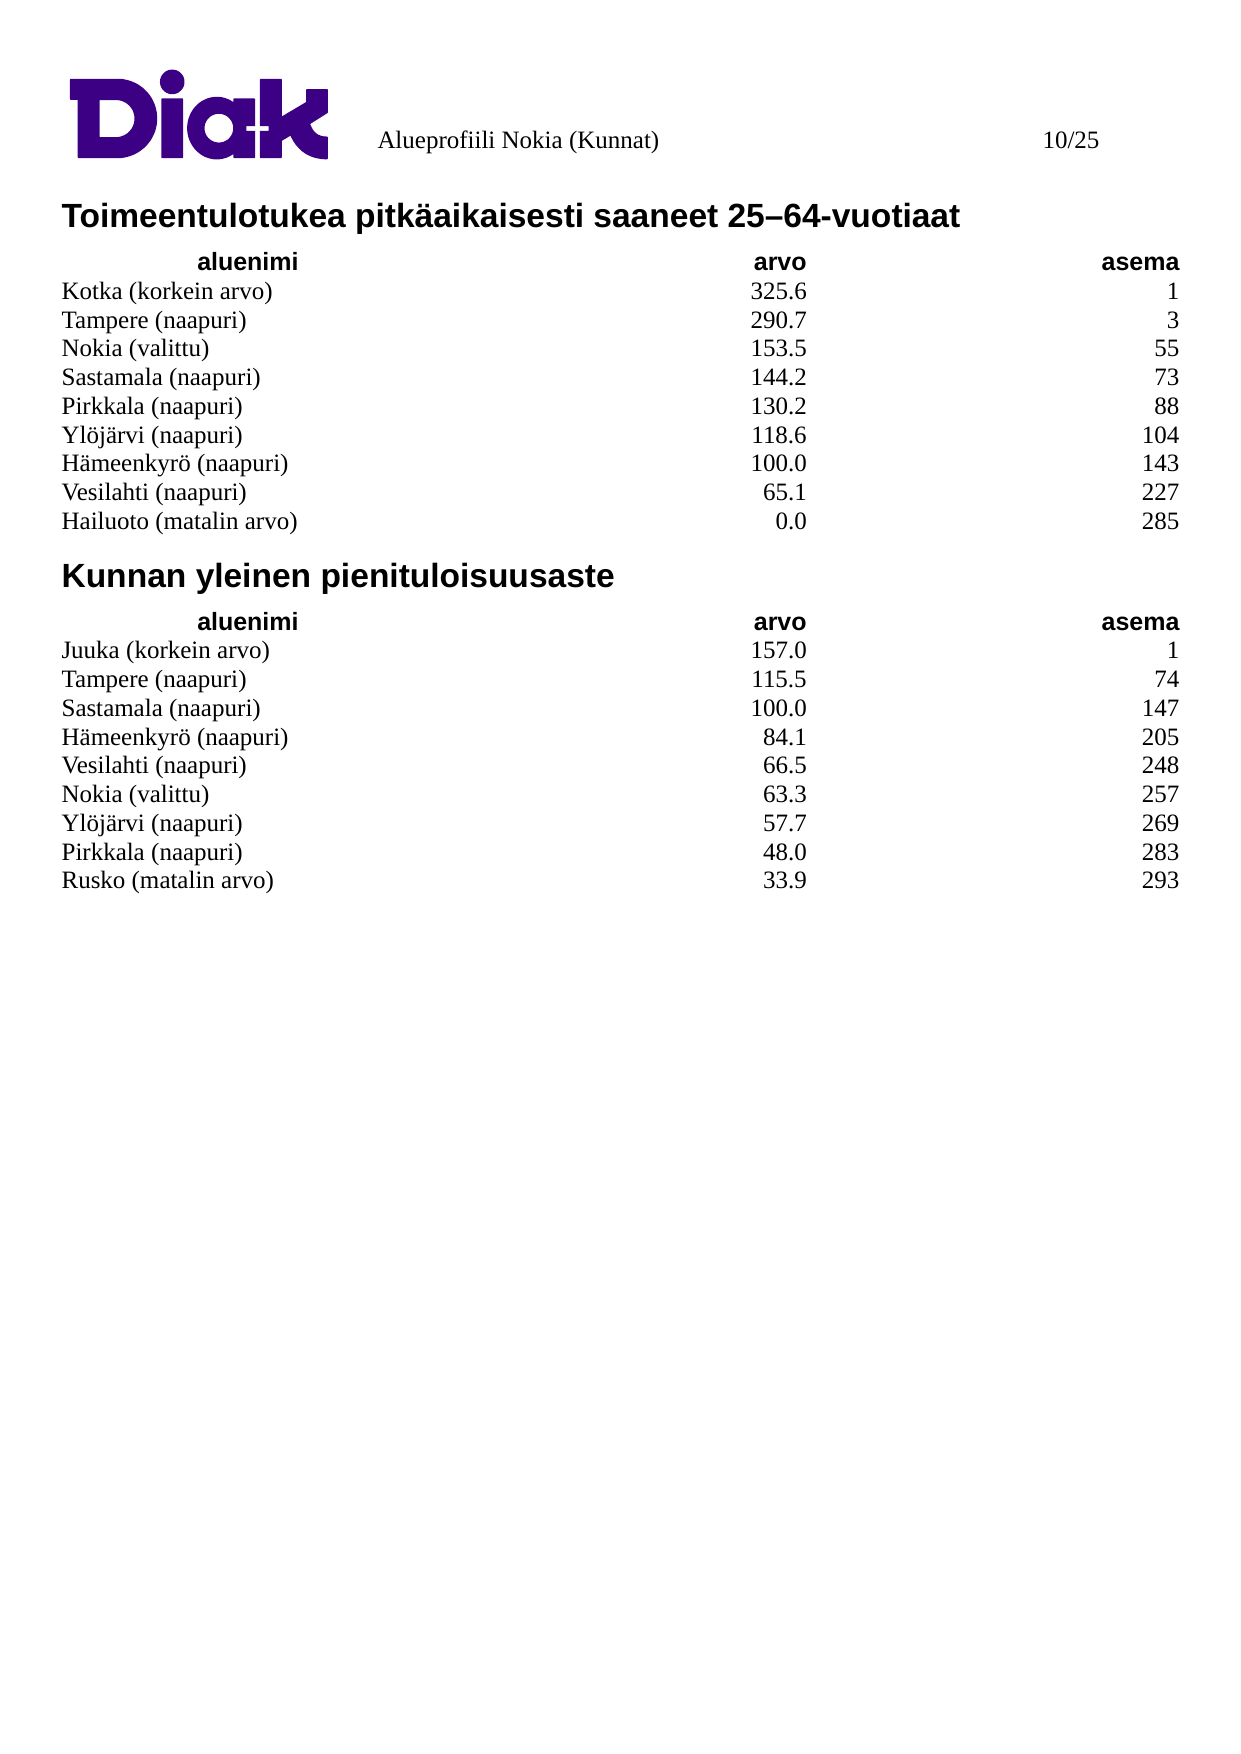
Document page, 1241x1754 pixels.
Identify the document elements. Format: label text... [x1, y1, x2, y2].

table_cell Nokia (valittu) [61, 334, 434, 362]
table_cell 290.7 [434, 305, 806, 333]
table_cell Tampere (naapuri) [61, 664, 434, 693]
table_cell Tampere (naapuri) [61, 305, 434, 333]
table_cell 248 [806, 751, 1179, 779]
table_cell 0.0 [434, 506, 806, 535]
subtitle Toimeentulotukea pitkäaikaisesti saaneet 25–64-vuotiaat [61, 196, 1179, 235]
table_cell Kotka (korkein arvo) [61, 276, 434, 305]
table_cell 74 [806, 664, 1179, 693]
table_header arvo [434, 607, 806, 636]
table_cell 3 [806, 305, 1179, 333]
table_cell 1 [806, 636, 1179, 664]
table_cell Sastamala (naapuri) [61, 362, 434, 391]
table_cell 144.2 [434, 362, 806, 391]
table_cell Hämeenkyrö (naapuri) [61, 722, 434, 751]
table_cell Hämeenkyrö (naapuri) [61, 449, 434, 477]
table_cell 66.5 [434, 751, 806, 779]
table_cell 283 [806, 837, 1179, 866]
table_cell 143 [806, 449, 1179, 477]
table_cell 293 [806, 866, 1179, 894]
table_cell 325.6 [434, 276, 806, 305]
table_cell Hailuoto (matalin arvo) [61, 506, 434, 535]
table_cell 115.5 [434, 664, 806, 693]
table_header asema [806, 247, 1179, 276]
table_cell 33.9 [434, 866, 806, 894]
table_cell 1 [806, 276, 1179, 305]
table_cell 130.2 [434, 391, 806, 420]
table_cell Pirkkala (naapuri) [61, 391, 434, 420]
table_cell 269 [806, 808, 1179, 837]
table_cell Ylöjärvi (naapuri) [61, 808, 434, 837]
table_cell 227 [806, 477, 1179, 506]
table_cell Sastamala (naapuri) [61, 693, 434, 722]
table_header aluenimi [61, 247, 434, 276]
table_header aluenimi [61, 607, 434, 636]
table_cell 285 [806, 506, 1179, 535]
table_cell Pirkkala (naapuri) [61, 837, 434, 866]
table_header arvo [434, 247, 806, 276]
table_cell 57.7 [434, 808, 806, 837]
table_cell 118.6 [434, 420, 806, 448]
table_cell 100.0 [434, 449, 806, 477]
table_cell 157.0 [434, 636, 806, 664]
table_cell 104 [806, 420, 1179, 448]
table_cell Rusko (matalin arvo) [61, 866, 434, 894]
table_cell 73 [806, 362, 1179, 391]
table_cell 55 [806, 334, 1179, 362]
table_cell 153.5 [434, 334, 806, 362]
table_cell 63.3 [434, 779, 806, 808]
table_header asema [806, 607, 1179, 636]
table_cell 48.0 [434, 837, 806, 866]
table_cell Vesilahti (naapuri) [61, 477, 434, 506]
table_cell 147 [806, 693, 1179, 722]
table_cell Vesilahti (naapuri) [61, 751, 434, 779]
subtitle Kunnan yleinen pienituloisuusaste [61, 556, 1179, 594]
table_cell Nokia (valittu) [61, 779, 434, 808]
table_cell 257 [806, 779, 1179, 808]
table_cell 84.1 [434, 722, 806, 751]
table_cell 88 [806, 391, 1179, 420]
table_cell 205 [806, 722, 1179, 751]
table_cell Ylöjärvi (naapuri) [61, 420, 434, 448]
table_cell 65.1 [434, 477, 806, 506]
table_cell Juuka (korkein arvo) [61, 636, 434, 664]
table_cell 100.0 [434, 693, 806, 722]
